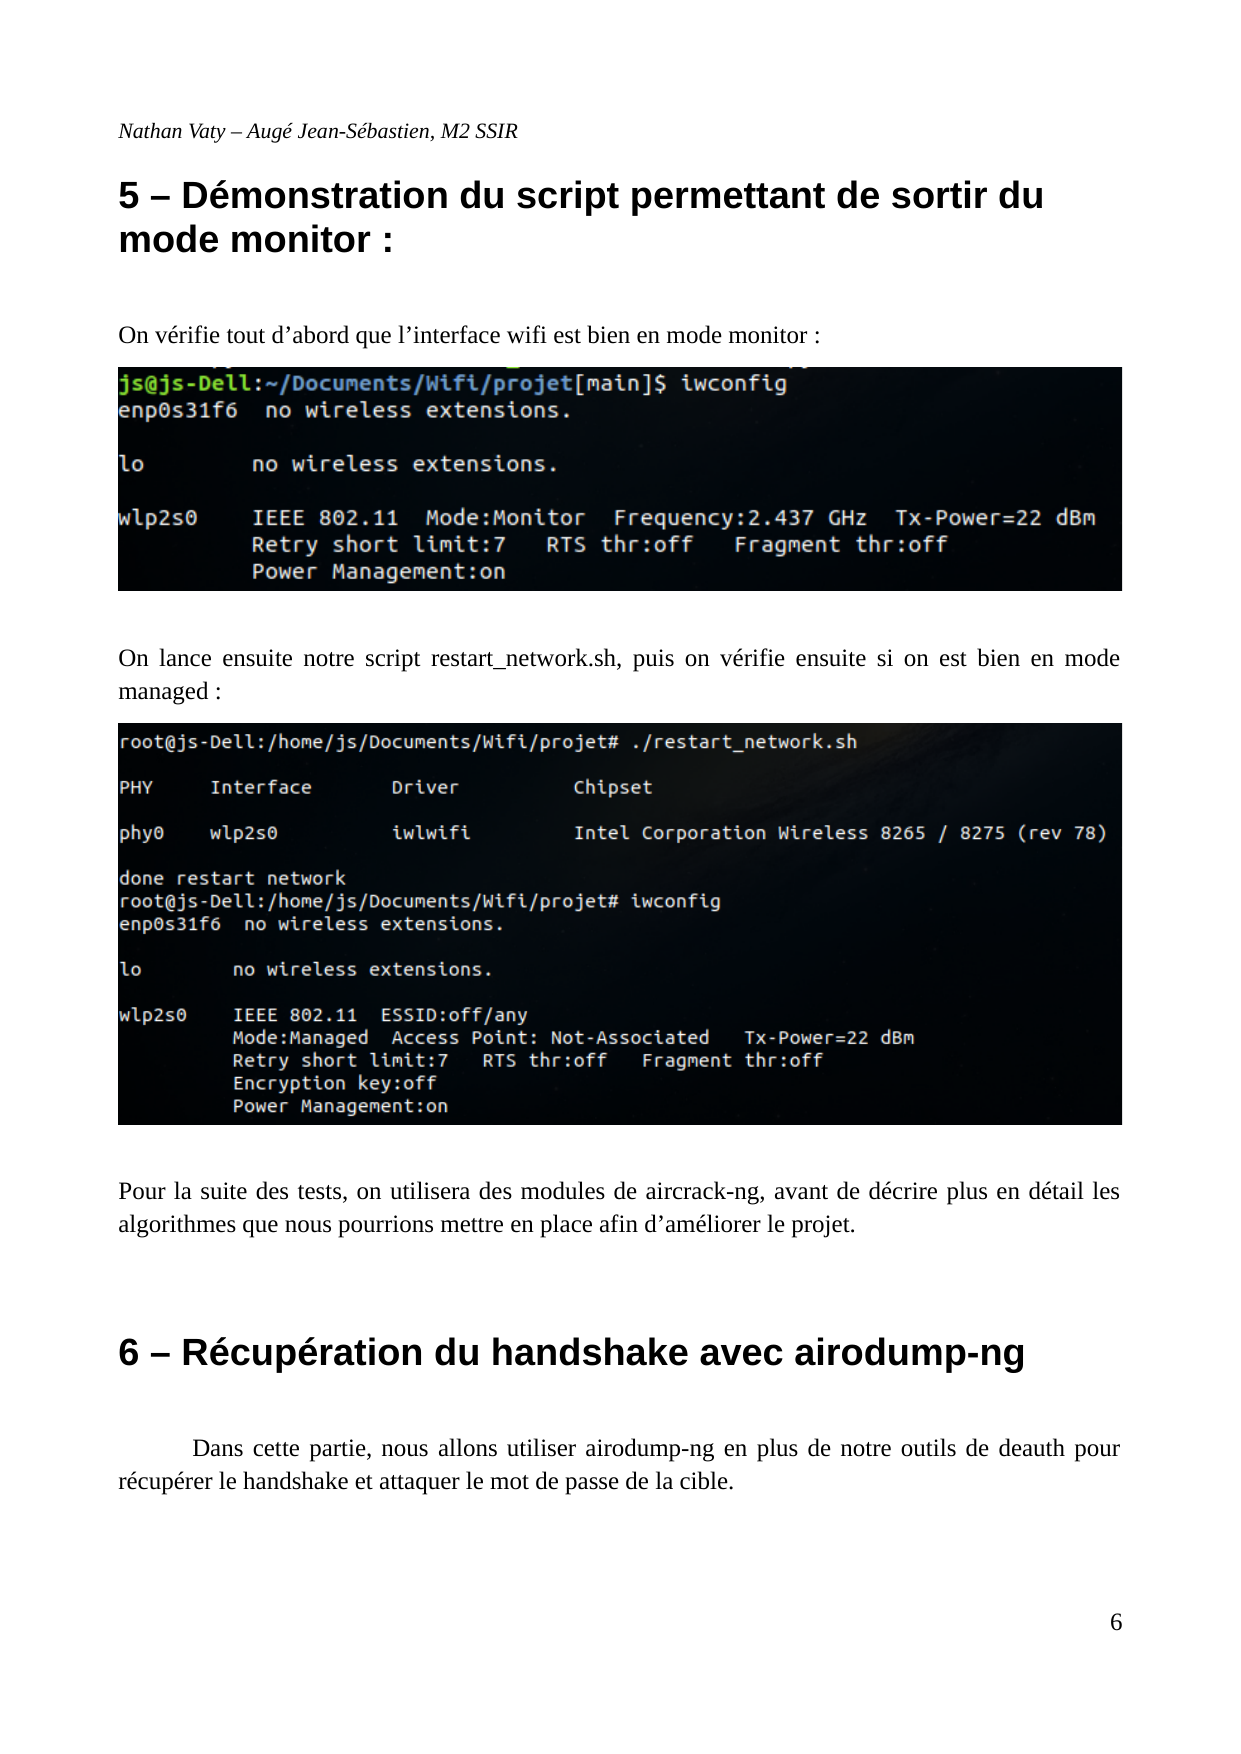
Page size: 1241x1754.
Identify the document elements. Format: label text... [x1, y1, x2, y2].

picture [118, 723, 1123, 1125]
text Dans cette partie, nous allons utiliser airodump-ng en plus de notre outils de deauth pour récupérer le handshake et attaquer le mot de passe de la cible. [118, 1433, 1122, 1495]
text On lance ensuite notre script restart_network.sh, puis on vérifie ensuite si on est bien en mode managed : [118, 643, 1122, 704]
text Pour la suite des tests, on utilisera des modules de aircrack-ng, avant de décrire plus en détail les algorithmes que nous pourrions mettre en place afin d’améliorer le projet. [118, 1176, 1122, 1238]
picture [118, 367, 1123, 591]
subtitle 5 – Démonstration du script permettant de sortir du mode monitor : [118, 173, 1122, 260]
text On vérifie tout d’abord que l’interface wifi est bien en mode monitor : [118, 320, 1122, 349]
subtitle 6 – Récupération du handshake avec airodump-ng [118, 1329, 1122, 1373]
